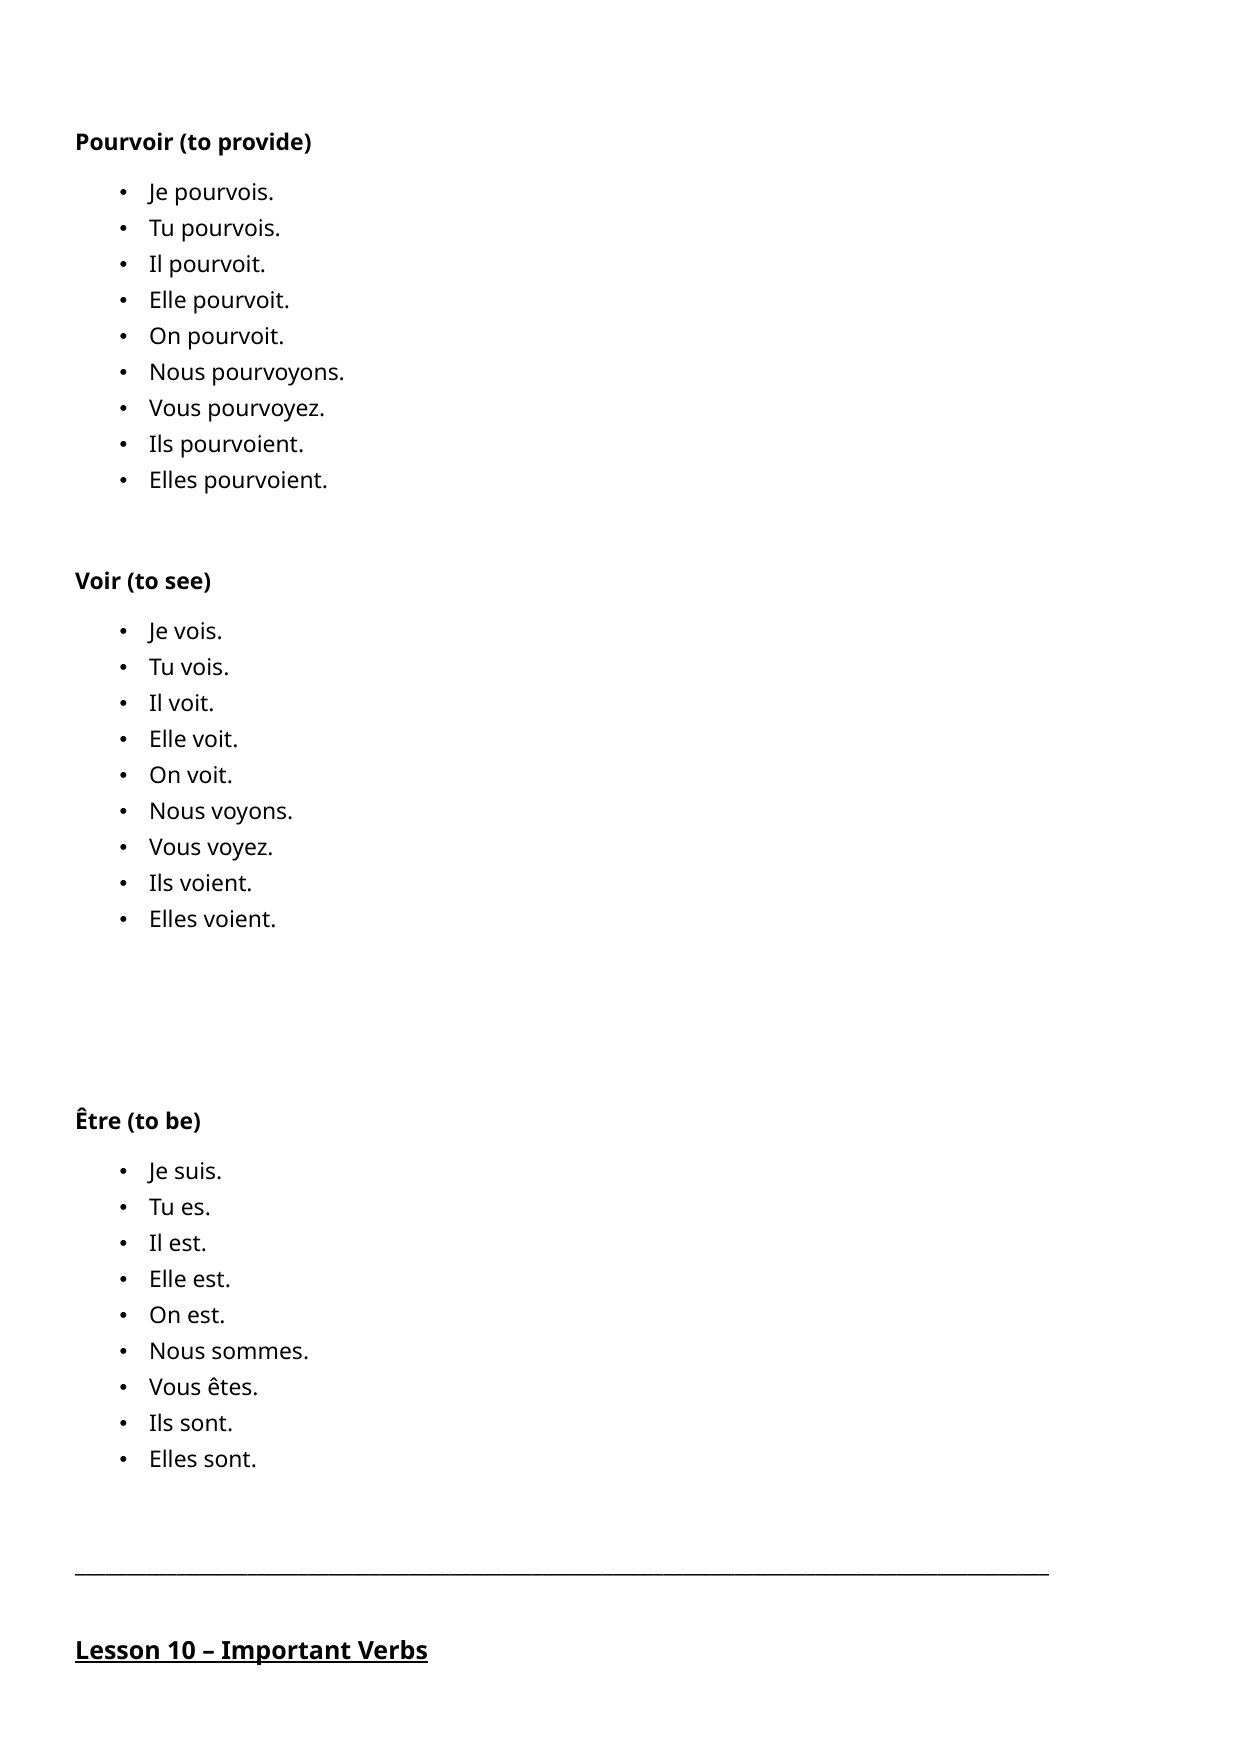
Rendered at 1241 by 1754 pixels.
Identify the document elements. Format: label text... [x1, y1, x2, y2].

list Vous êtes. [119, 1371, 1165, 1402]
list On pourvoit. [119, 320, 1165, 351]
list On voit. [119, 759, 1165, 790]
list Vous pourvoyez. [119, 392, 1165, 423]
list Tu es. [119, 1191, 1165, 1222]
list Je vois. [119, 615, 1165, 646]
list On est. [119, 1299, 1165, 1330]
list Ils voient. [119, 867, 1165, 898]
list Je suis. [119, 1155, 1165, 1186]
list Vous voyez. [119, 831, 1165, 862]
text Pourvoir (to provide) [75, 126, 1165, 157]
text Être (to be) [75, 1105, 1165, 1136]
text Lesson 10 – Important Verbs [75, 1632, 1165, 1666]
list Il voit. [119, 687, 1165, 718]
list Nous voyons. [119, 795, 1165, 826]
list Nous sommes. [119, 1335, 1165, 1366]
list Tu vois. [119, 651, 1165, 682]
list Elles pourvoient. [119, 463, 1165, 495]
text ________________________________________________________________________________________________ [75, 1548, 1165, 1580]
list Il pourvoit. [119, 248, 1165, 279]
list Ils sont. [119, 1407, 1165, 1438]
list Tu pourvois. [119, 212, 1165, 243]
list Elle est. [119, 1263, 1165, 1294]
list Je pourvois. [119, 176, 1165, 207]
list Elles sont. [119, 1443, 1165, 1474]
list Nous pourvoyons. [119, 356, 1165, 387]
list Elles voient. [119, 903, 1165, 934]
list Il est. [119, 1227, 1165, 1258]
list Elle pourvoit. [119, 284, 1165, 315]
text Voir (to see) [75, 564, 1165, 596]
list Elle voit. [119, 723, 1165, 754]
list Ils pourvoient. [119, 428, 1165, 459]
